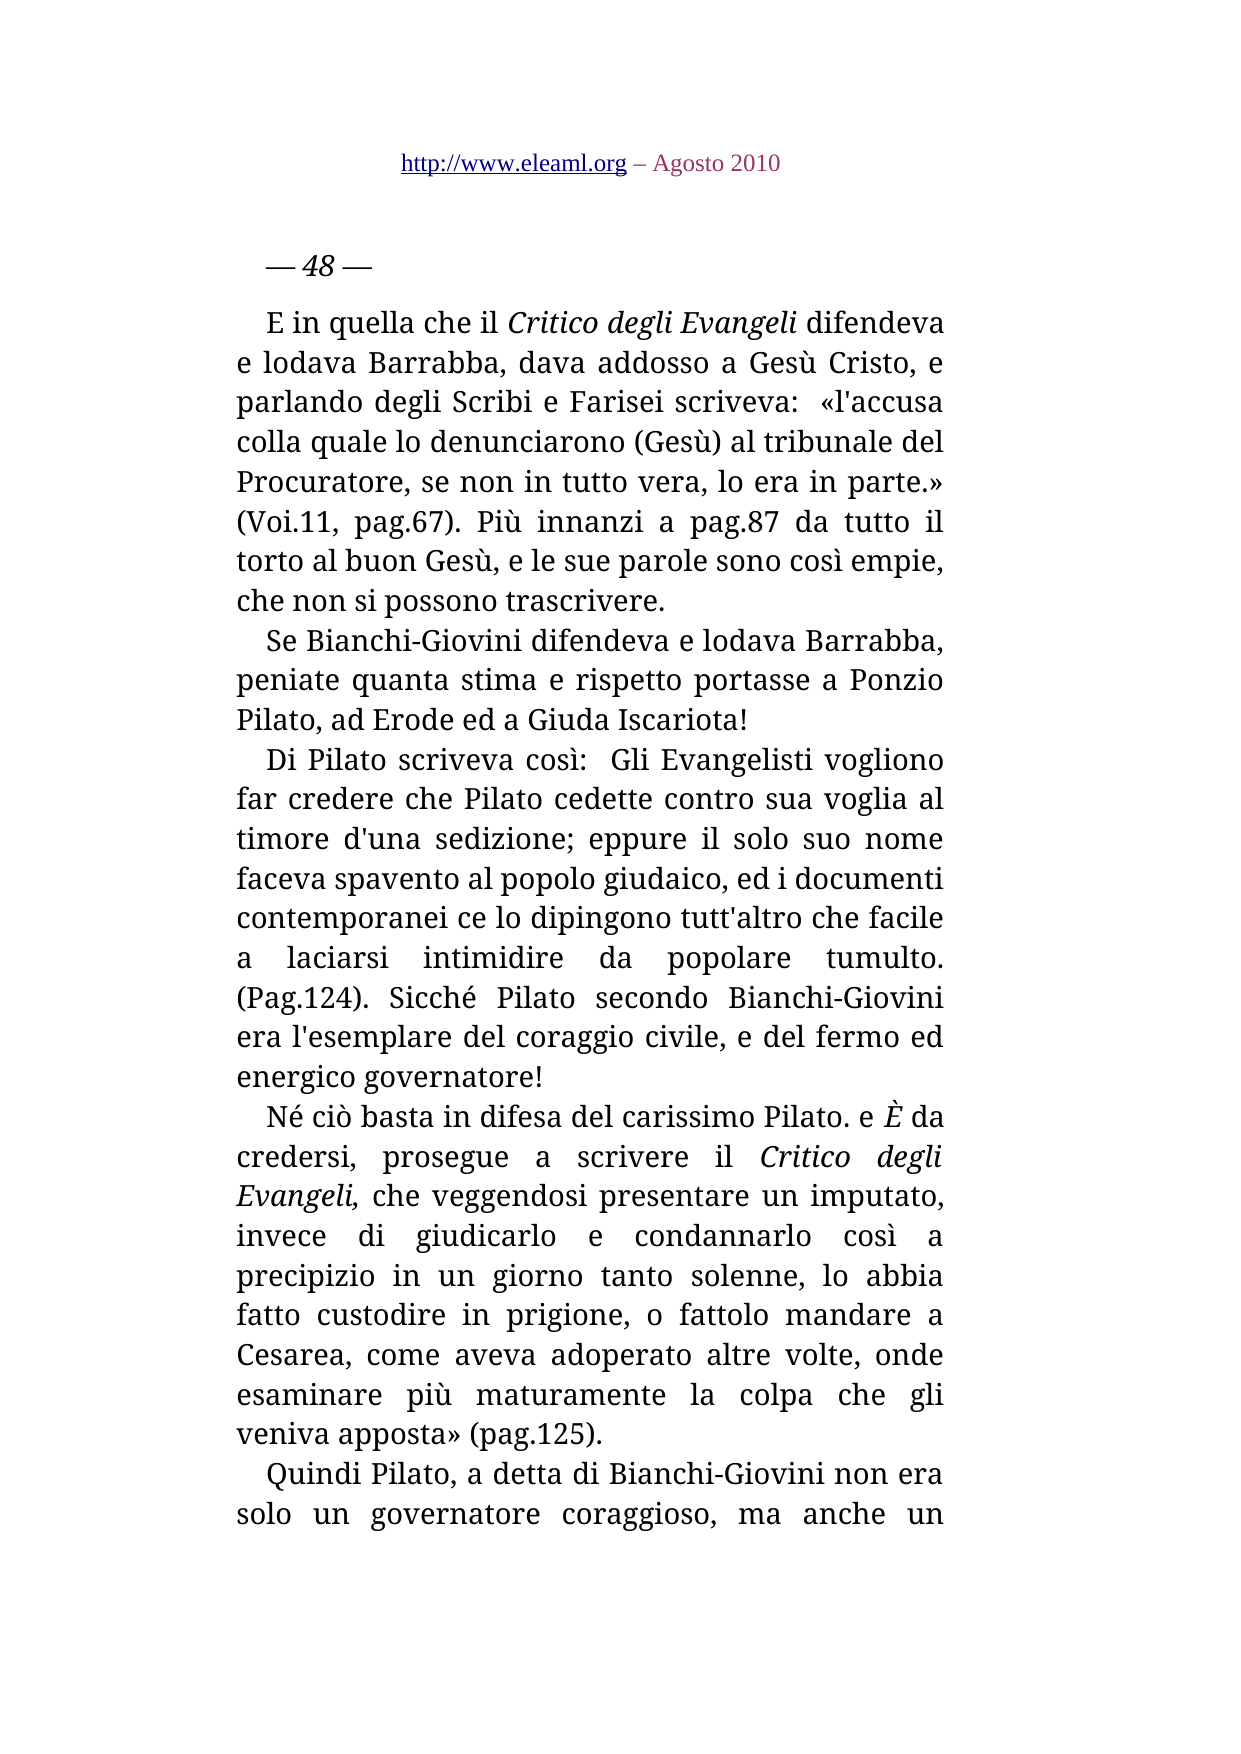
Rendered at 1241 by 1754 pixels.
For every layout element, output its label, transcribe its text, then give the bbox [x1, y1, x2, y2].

text Se Bianchi-Giovini difendeva e lodava Barrabba, peniate quanta stima e rispetto portasse a Ponzio Pilato, ad Erode ed a Giuda Iscariota! [236, 620, 945, 739]
text Né ciò basta in difesa del carissimo Pilato. e È da credersi, prosegue a scrivere il Critico degli Evangeli, che veggendosi presentare un imputato, invece di giudicarlo e condannarlo così a precipizio in un giorno tanto solenne, lo abbia fatto custodire in prigione, o fattolo mandare a Cesarea, come aveva adoperato altre volte, onde esaminare più maturamente la colpa che gli veniva apposta» (pag.125). [236, 1096, 945, 1453]
text Quindi Pilato, a detta di Bianchi-Giovini non era solo un governatore coraggioso, ma anche un [236, 1453, 945, 1533]
text Di Pilato scriveva così: Gli Evangelisti vogliono far credere che Pilato cedette contro sua voglia al timore d'una sedizione; eppure il solo suo nome faceva spavento al popolo giudaico, ed i documenti contemporanei ce lo dipingono tutt'altro che facile a laciarsi intimidire da popolare tumulto. (Pag.124). Sicché Pilato secondo Bianchi-Giovini era l'esemplare del coraggio civile, e del fermo ed energico governatore! [236, 739, 945, 1096]
text E in quella che il Critico degli Evangeli difendeva e lodava Barrabba, dava addosso a Gesù Cristo, e parlando degli Scribi e Farisei scriveva: «l'accusa colla quale lo denunciarono (Gesù) al tribunale del Procuratore, se non in tutto vera, lo era in parte.» (Voi.11, pag.67). Più innanzi a pag.87 da tutto il torto al buon Gesù, e le sue parole sono così empie, che non si possono trascrivere. [236, 302, 945, 620]
text — 48 — [236, 246, 945, 285]
